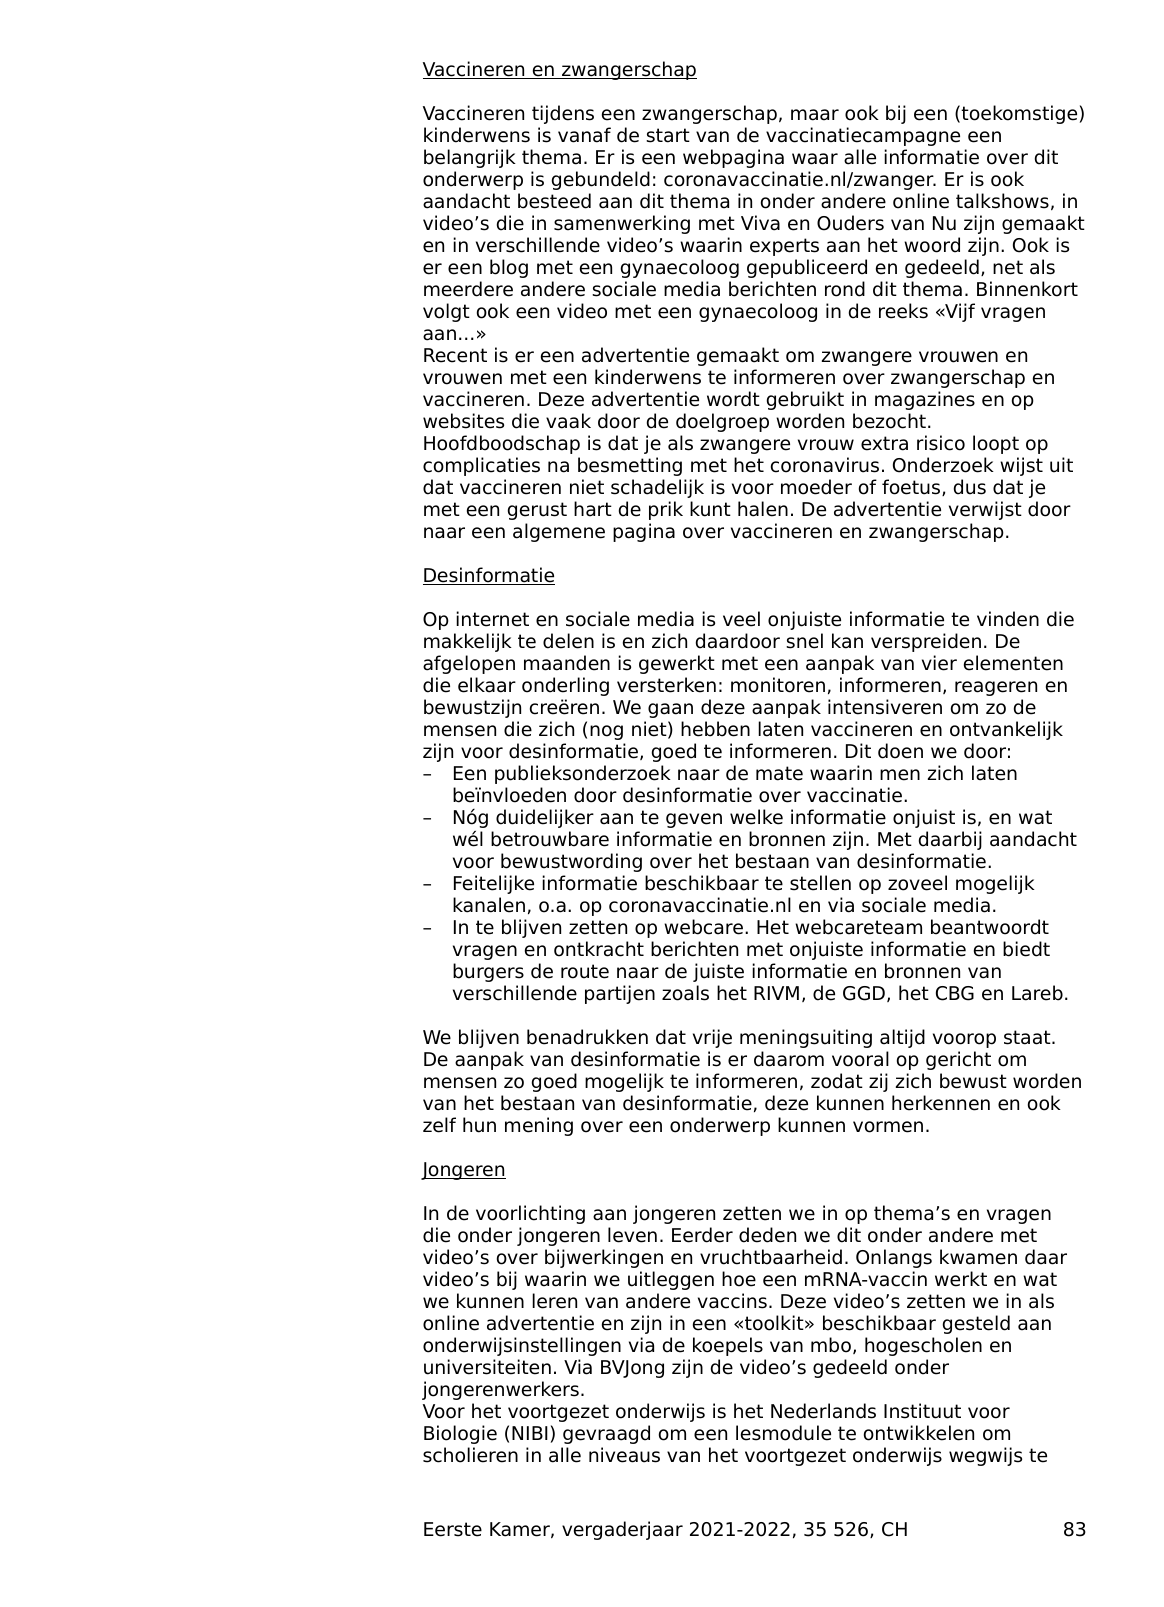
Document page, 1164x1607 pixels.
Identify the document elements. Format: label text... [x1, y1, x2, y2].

text – Nóg duidelijker aan te geven welke informatie onjuist is, en wat wél betrouwbare informatie en bronnen zijn. Met daarbij aandacht voor bewustwording over het bestaan van desinformatie. [422, 807, 1087, 873]
text We blijven benadrukken dat vrije meningsuiting altijd voorop staat. De aanpak van desinformatie is er daarom vooral op gericht om mensen zo goed mogelijk te informeren, zodat zij zich bewust worden van het bestaan van desinformatie, deze kunnen herkennen en ook zelf hun mening over een onderwerp kunnen vormen. [422, 1027, 1087, 1137]
text Voor het voortgezet onderwijs is het Nederlands Instituut voor Biologie (NIBI) gevraagd om een lesmodule te ontwikkelen om scholieren in alle niveaus van het voortgezet onderwijs wegwijs te [422, 1401, 1087, 1467]
text Op internet en sociale media is veel onjuiste informatie te vinden die makkelijk te delen is en zich daardoor snel kan verspreiden. De afgelopen maanden is gewerkt met een aanpak van vier elementen die elkaar onderling versterken: monitoren, informeren, reageren en bewustzijn creëren. We gaan deze aanpak intensiveren om zo de mensen die zich (nog niet) hebben laten vaccineren en ontvankelijk zijn voor desinformatie, goed te informeren. Dit doen we door: [422, 609, 1087, 763]
subtitle Jongeren [422, 1159, 1087, 1181]
text – In te blijven zetten op webcare. Het webcareteam beantwoordt vragen en ontkracht berichten met onjuiste informatie en biedt burgers de route naar de juiste informatie en bronnen van verschillende partijen zoals het RIVM, de GGD, het CBG en Lareb. [422, 917, 1087, 1005]
text – Een publieksonderzoek naar de mate waarin men zich laten beïnvloeden door desinformatie over vaccinatie. [422, 763, 1087, 807]
subtitle Desinformatie [422, 565, 1087, 587]
text – Feitelijke informatie beschikbaar te stellen op zoveel mogelijk kanalen, o.a. op coronavaccinatie.nl en via sociale media. [422, 873, 1087, 917]
subtitle Vaccineren en zwangerschap [422, 59, 1087, 81]
text Recent is er een advertentie gemaakt om zwangere vrouwen en vrouwen met een kinderwens te informeren over zwangerschap en vaccineren. Deze advertentie wordt gebruikt in magazines en op websites die vaak door de doelgroep worden bezocht. Hoofdboodschap is dat je als zwangere vrouw extra risico loopt op complicaties na besmetting met het coronavirus. Onderzoek wijst uit dat vaccineren niet schadelijk is voor moeder of foetus, dus dat je met een gerust hart de prik kunt halen. De advertentie verwijst door naar een algemene pagina over vaccineren en zwangerschap. [422, 345, 1087, 543]
text Vaccineren tijdens een zwangerschap, maar ook bij een (toekomstige) kinderwens is vanaf de start van de vaccinatiecampagne een belangrijk thema. Er is een webpagina waar alle informatie over dit onderwerp is gebundeld: coronavaccinatie.nl/zwanger. Er is ook aandacht besteed aan dit thema in onder andere online talkshows, in video’s die in samenwerking met Viva en Ouders van Nu zijn gemaakt en in verschillende video’s waarin experts aan het woord zijn. Ook is er een blog met een gynaecoloog gepubliceerd en gedeeld, net als meerdere andere sociale media berichten rond dit thema. Binnenkort volgt ook een video met een gynaecoloog in de reeks «Vijf vragen aan...» [422, 103, 1087, 345]
text In de voorlichting aan jongeren zetten we in op thema’s en vragen die onder jongeren leven. Eerder deden we dit onder andere met video’s over bijwerkingen en vruchtbaarheid. Onlangs kwamen daar video’s bij waarin we uitleggen hoe een mRNA-vaccin werkt en wat we kunnen leren van andere vaccins. Deze video’s zetten we in als online advertentie en zijn in een «toolkit» beschikbaar gesteld aan onderwijsinstellingen via de koepels van mbo, hogescholen en universiteiten. Via BVJong zijn de video’s gedeeld onder jongerenwerkers. [422, 1203, 1087, 1401]
